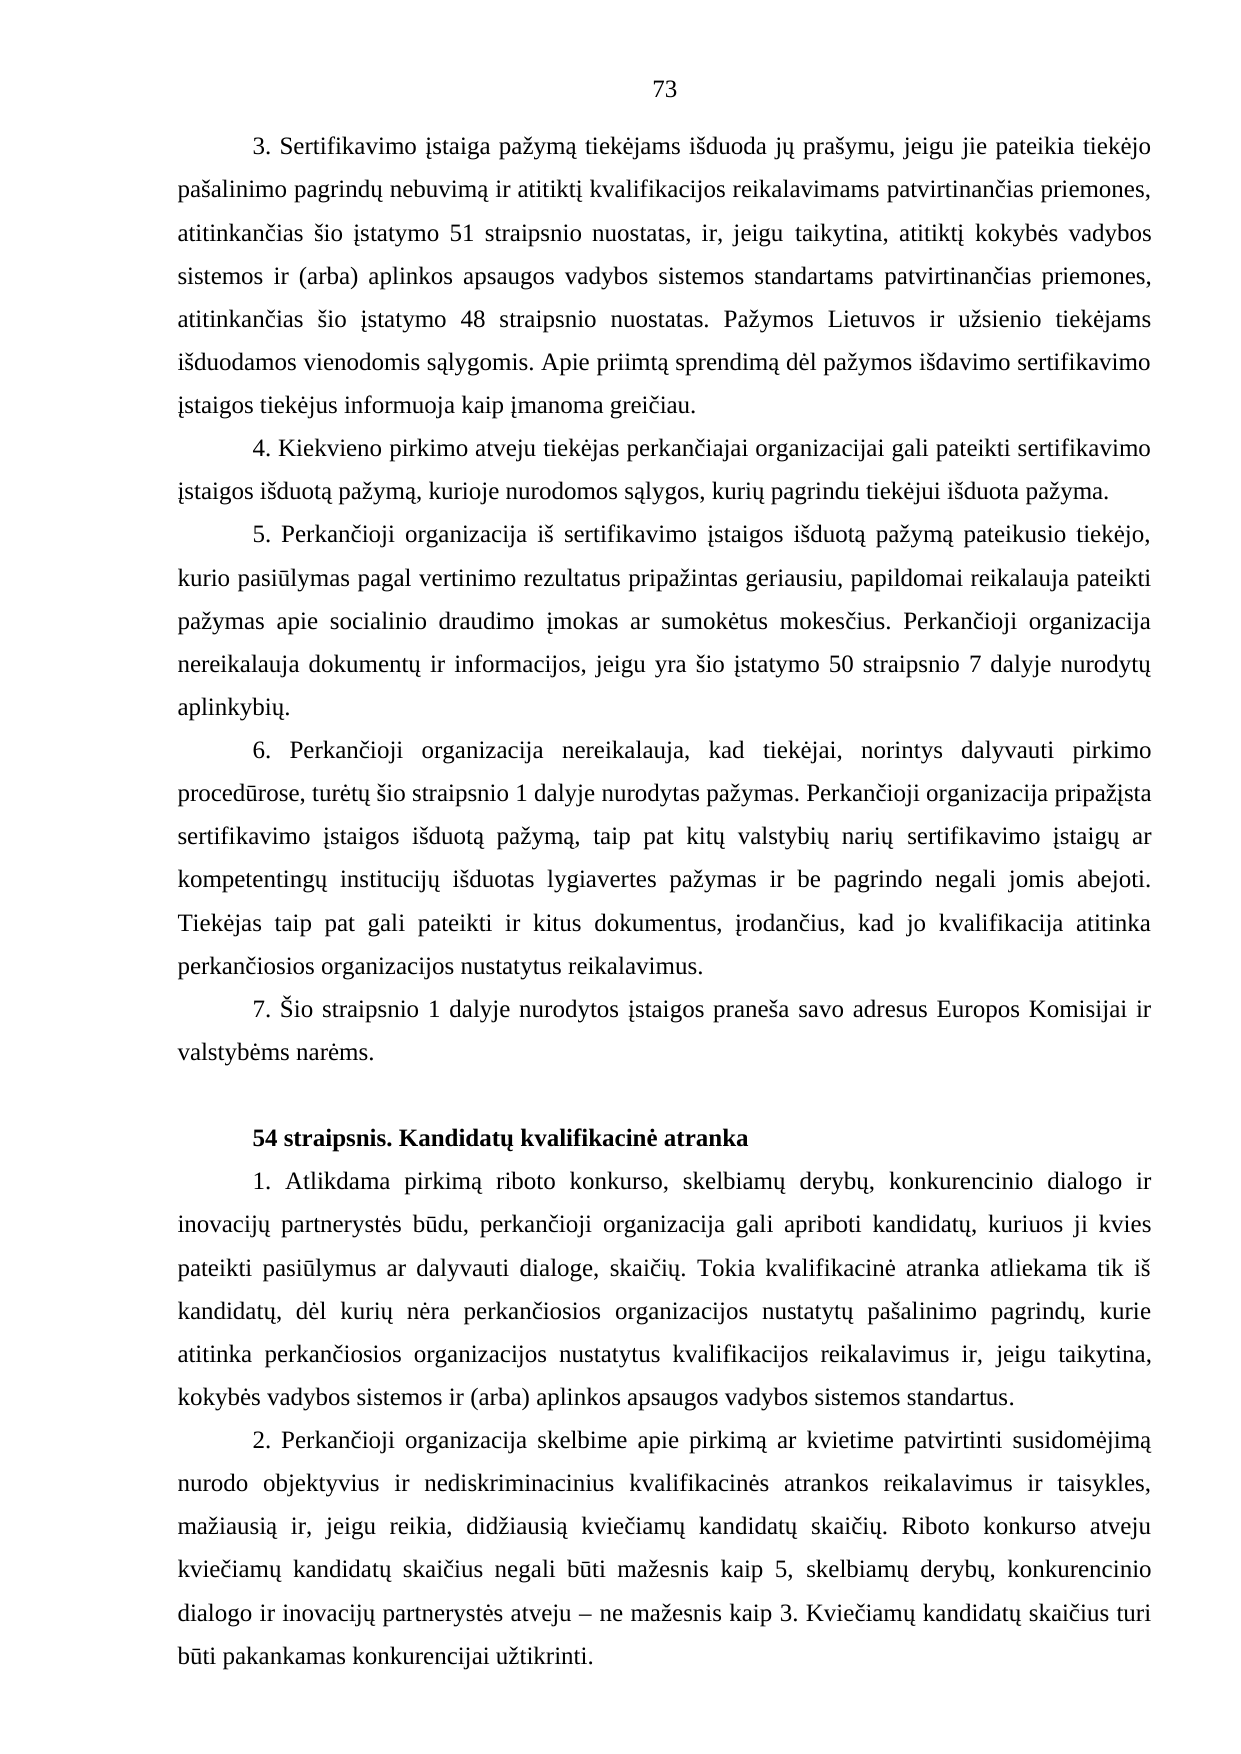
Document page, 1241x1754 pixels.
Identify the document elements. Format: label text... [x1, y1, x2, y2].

text 5. Perkančioji organizacija iš sertifikavimo įstaigos išduotą pažymą pateikusio tiekėjo, kurio pasiūlymas pagal vertinimo rezultatus pripažintas geriausiu, papildomai reikalauja pateikti pažymas apie socialinio draudimo įmokas ar sumokėtus mokesčius. Perkančioji organizacija nereikalauja dokumentų ir informacijos, jeigu yra šio įstatymo 50 straipsnio 7 dalyje nurodytų aplinkybių. [177, 519, 1152, 721]
text 54 straipsnis. Kandidatų kvalifikacinė atranka [177, 1123, 1152, 1152]
text 6. Perkančioji organizacija nereikalauja, kad tiekėjai, norintys dalyvauti pirkimo procedūrose, turėtų šio straipsnio 1 dalyje nurodytas pažymas. Perkančioji organizacija pripažįsta sertifikavimo įstaigos išduotą pažymą, taip pat kitų valstybių narių sertifikavimo įstaigų ar kompetentingų institucijų išduotas lygiavertes pažymas ir be pagrindo negali jomis abejoti. Tiekėjas taip pat gali pateikti ir kitus dokumentus, įrodančius, kad jo kvalifikacija atitinka perkančiosios organizacijos nustatytus reikalavimus. [177, 735, 1152, 979]
text 1. Atlikdama pirkimą riboto konkurso, skelbiamų derybų, konkurencinio dialogo ir inovacijų partnerystės būdu, perkančioji organizacija gali apriboti kandidatų, kuriuos ji kvies pateikti pasiūlymus ar dalyvauti dialoge, skaičių. Tokia kvalifikacinė atranka atliekama tik iš kandidatų, dėl kurių nėra perkančiosios organizacijos nustatytų pašalinimo pagrindų, kurie atitinka perkančiosios organizacijos nustatytus kvalifikacijos reikalavimus ir, jeigu taikytina, kokybės vadybos sistemos ir (arba) aplinkos apsaugos vadybos sistemos standartus. [177, 1166, 1152, 1411]
text 4. Kiekvieno pirkimo atveju tiekėjas perkančiajai organizacijai gali pateikti sertifikavimo įstaigos išduotą pažymą, kurioje nurodomos sąlygos, kurių pagrindu tiekėjui išduota pažyma. [177, 433, 1152, 505]
text 2. Perkančioji organizacija skelbime apie pirkimą ar kvietime patvirtinti susidomėjimą nurodo objektyvius ir nediskriminacinius kvalifikacinės atrankos reikalavimus ir taisykles, mažiausią ir, jeigu reikia, didžiausią kviečiamų kandidatų skaičių. Riboto konkurso atveju kviečiamų kandidatų skaičius negali būti mažesnis kaip 5, skelbiamų derybų, konkurencinio dialogo ir inovacijų partnerystės atveju – ne mažesnis kaip 3. Kviečiamų kandidatų skaičius turi būti pakankamas konkurencijai užtikrinti. [177, 1425, 1152, 1669]
text 3. Sertifikavimo įstaiga pažymą tiekėjams išduoda jų prašymu, jeigu jie pateikia tiekėjo pašalinimo pagrindų nebuvimą ir atitiktį kvalifikacijos reikalavimams patvirtinančias priemones, atitinkančias šio įstatymo 51 straipsnio nuostatas, ir, jeigu taikytina, atitiktį kokybės vadybos sistemos ir (arba) aplinkos apsaugos vadybos sistemos standartams patvirtinančias priemones, atitinkančias šio įstatymo 48 straipsnio nuostatas. Pažymos Lietuvos ir užsienio tiekėjams išduodamos vienodomis sąlygomis. Apie priimtą sprendimą dėl pažymos išdavimo sertifikavimo įstaigos tiekėjus informuoja kaip įmanoma greičiau. [177, 131, 1152, 419]
text 7. Šio straipsnio 1 dalyje nurodytos įstaigos praneša savo adresus Europos Komisijai ir valstybėms narėms. [177, 994, 1152, 1066]
